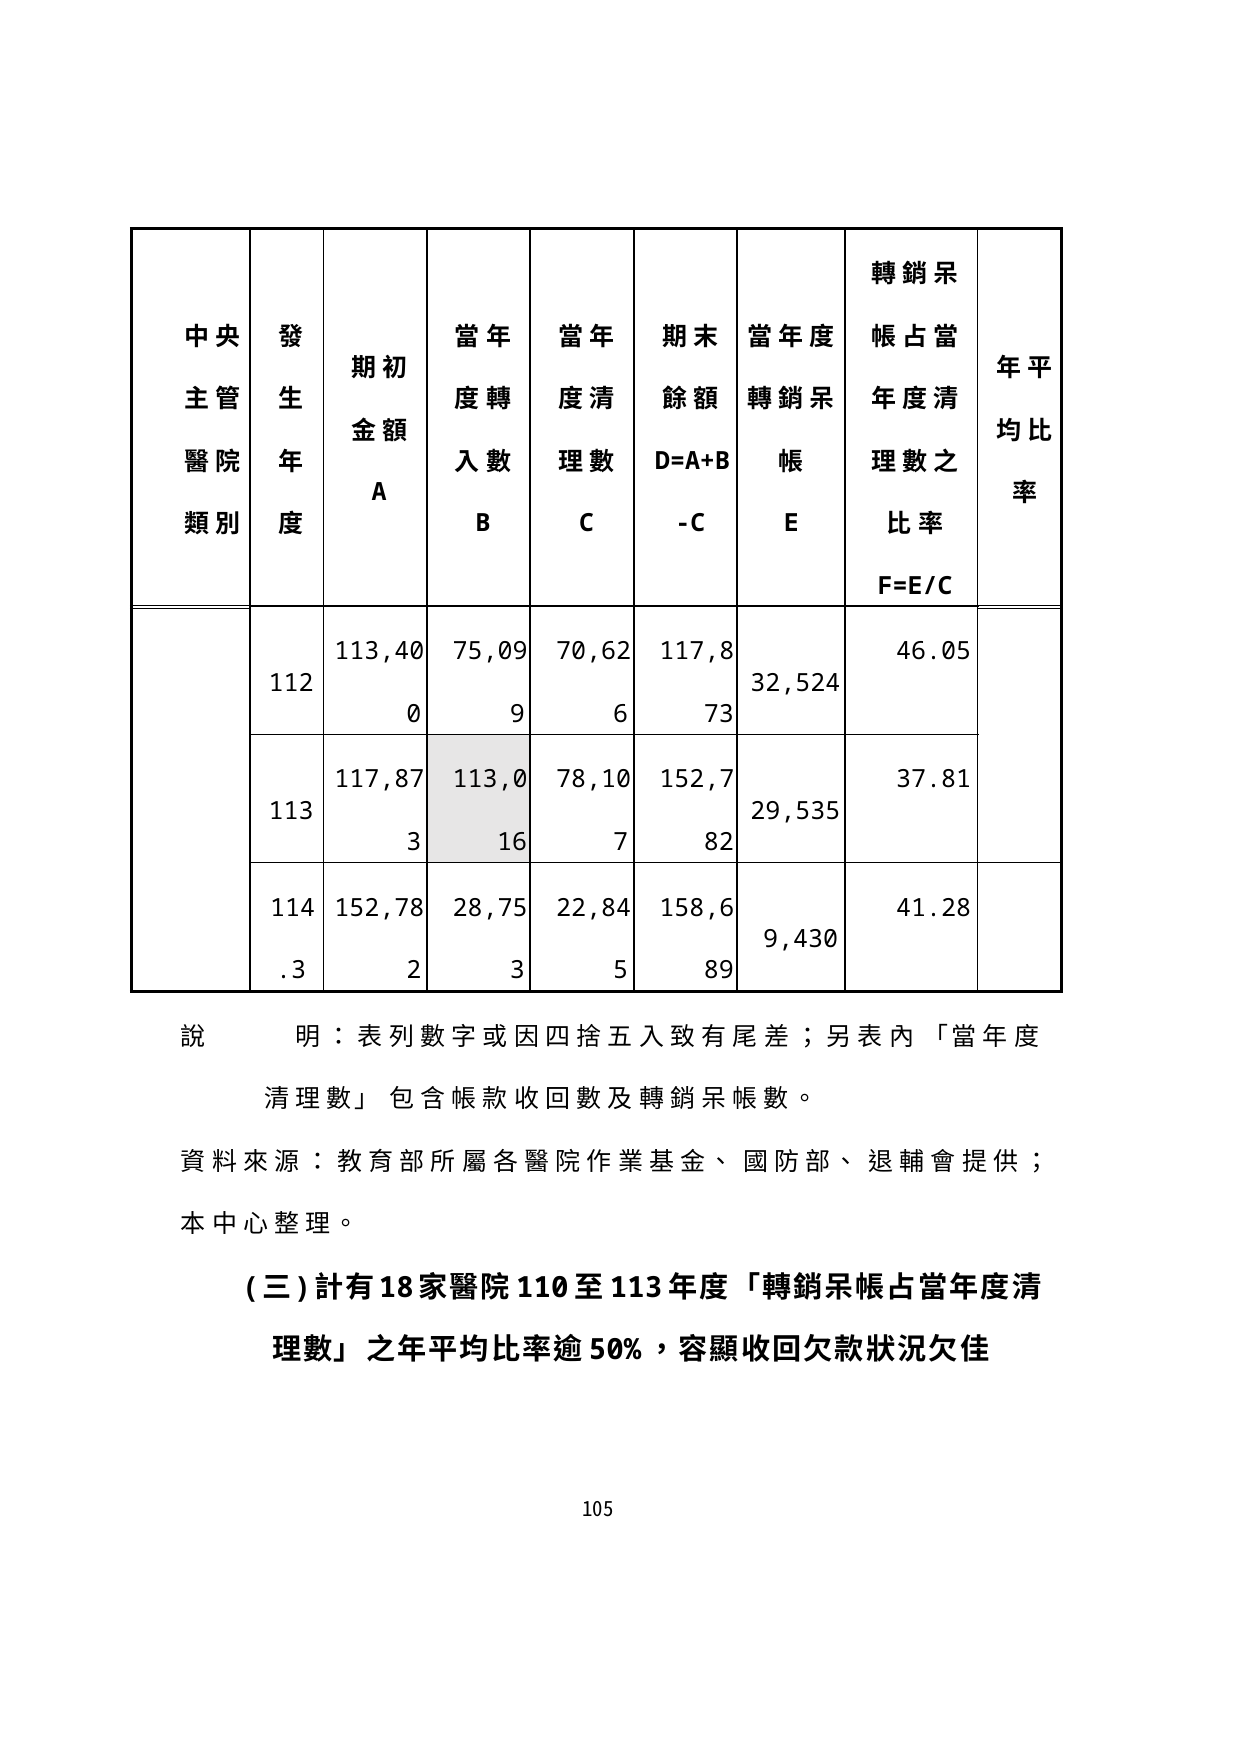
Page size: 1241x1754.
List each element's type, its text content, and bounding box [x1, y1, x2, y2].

table_cell 29,535 [738, 735, 844, 862]
table_header 期末 餘額 D=A+B-C [635, 230, 736, 605]
table_cell [978, 609, 1060, 862]
table_cell 152,782 [324, 863, 426, 990]
text (三)計有18家醫院110至113年度「轉銷呆帳占當年度清理數」之年平均比率逾50%，容顯收回欠款狀況欠佳 [236, 1243, 1063, 1368]
table_header 年平均比率 [978, 230, 1060, 605]
table_cell 152,782 [635, 735, 736, 862]
table_cell 75,099 [428, 607, 529, 733]
table_cell [133, 609, 249, 990]
table_cell 113,016 [428, 735, 529, 862]
table_cell 113 [251, 735, 323, 862]
table_header 轉銷呆帳占當年度清理數之比率 F=E/C [846, 230, 977, 605]
table_cell 37.81 [846, 735, 977, 862]
table_cell [978, 863, 1060, 990]
table_header 發生年度 [251, 230, 323, 605]
table_cell 32,524 [738, 607, 844, 733]
table_header 當年度清理數 C [531, 230, 633, 605]
table_cell 28,753 [428, 863, 529, 990]
table_header 中央主管醫院類別 [133, 230, 249, 605]
text 說 明：表列數字或因四捨五入致有尾差；另表內「當年度清理數」包含帳款收回數及轉銷呆帳數。 [133, 993, 1063, 1118]
table_cell 70,626 [531, 607, 633, 733]
table_cell 78,107 [531, 735, 633, 862]
table_header 期初 金額 A [324, 230, 426, 605]
table_cell 112 [251, 607, 323, 733]
table_cell 113,400 [324, 607, 426, 733]
table_header 當年度轉入數 B [428, 230, 529, 605]
table_cell 114.3 [251, 863, 323, 990]
text 資料來源：教育部所屬各醫院作業基金、國防部、退輔會提供；本中心整理。 [133, 1118, 1063, 1243]
table_cell 117,873 [324, 735, 426, 862]
table_cell 22,845 [531, 863, 633, 990]
table_cell 46.05 [846, 607, 977, 733]
table_cell 41.28 [846, 863, 977, 990]
table_cell 158,689 [635, 863, 736, 990]
table_cell 9,430 [738, 863, 844, 990]
table_header 當年度 轉銷呆帳 E [738, 230, 844, 605]
table_cell 117,873 [635, 607, 736, 733]
